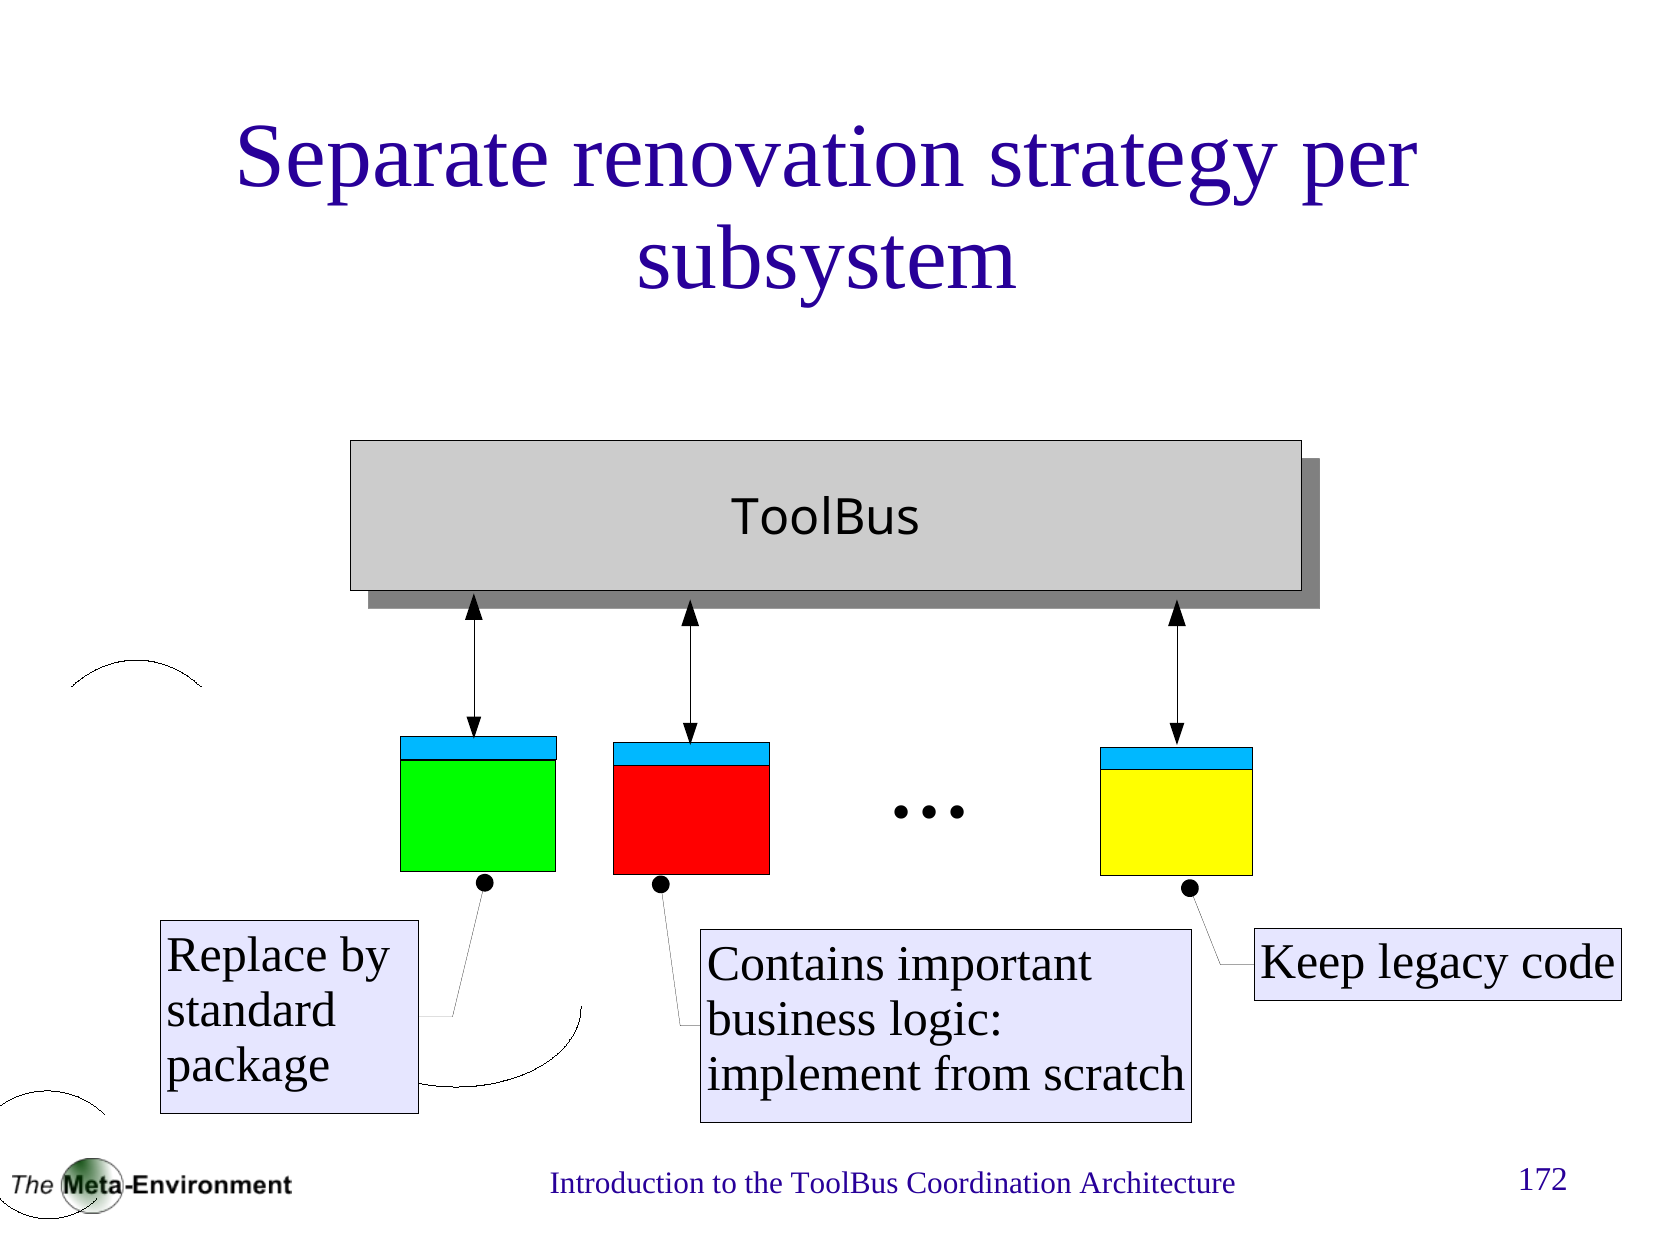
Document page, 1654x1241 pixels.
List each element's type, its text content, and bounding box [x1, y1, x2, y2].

text_box Keep legacy code [1254, 928, 1622, 1001]
text_box Replace by standard package [160, 920, 419, 1114]
text_box [613, 742, 770, 875]
text_box Contains important business logic: implement from scratch [700, 929, 1192, 1123]
text_box ToolBus [350, 440, 1302, 591]
picture [12, 1158, 292, 1214]
text_box [1100, 747, 1253, 876]
text_box ... [887, 717, 972, 853]
text_box [400, 736, 557, 872]
title Separate renovation strategy per subsystem [121, 96, 1534, 317]
